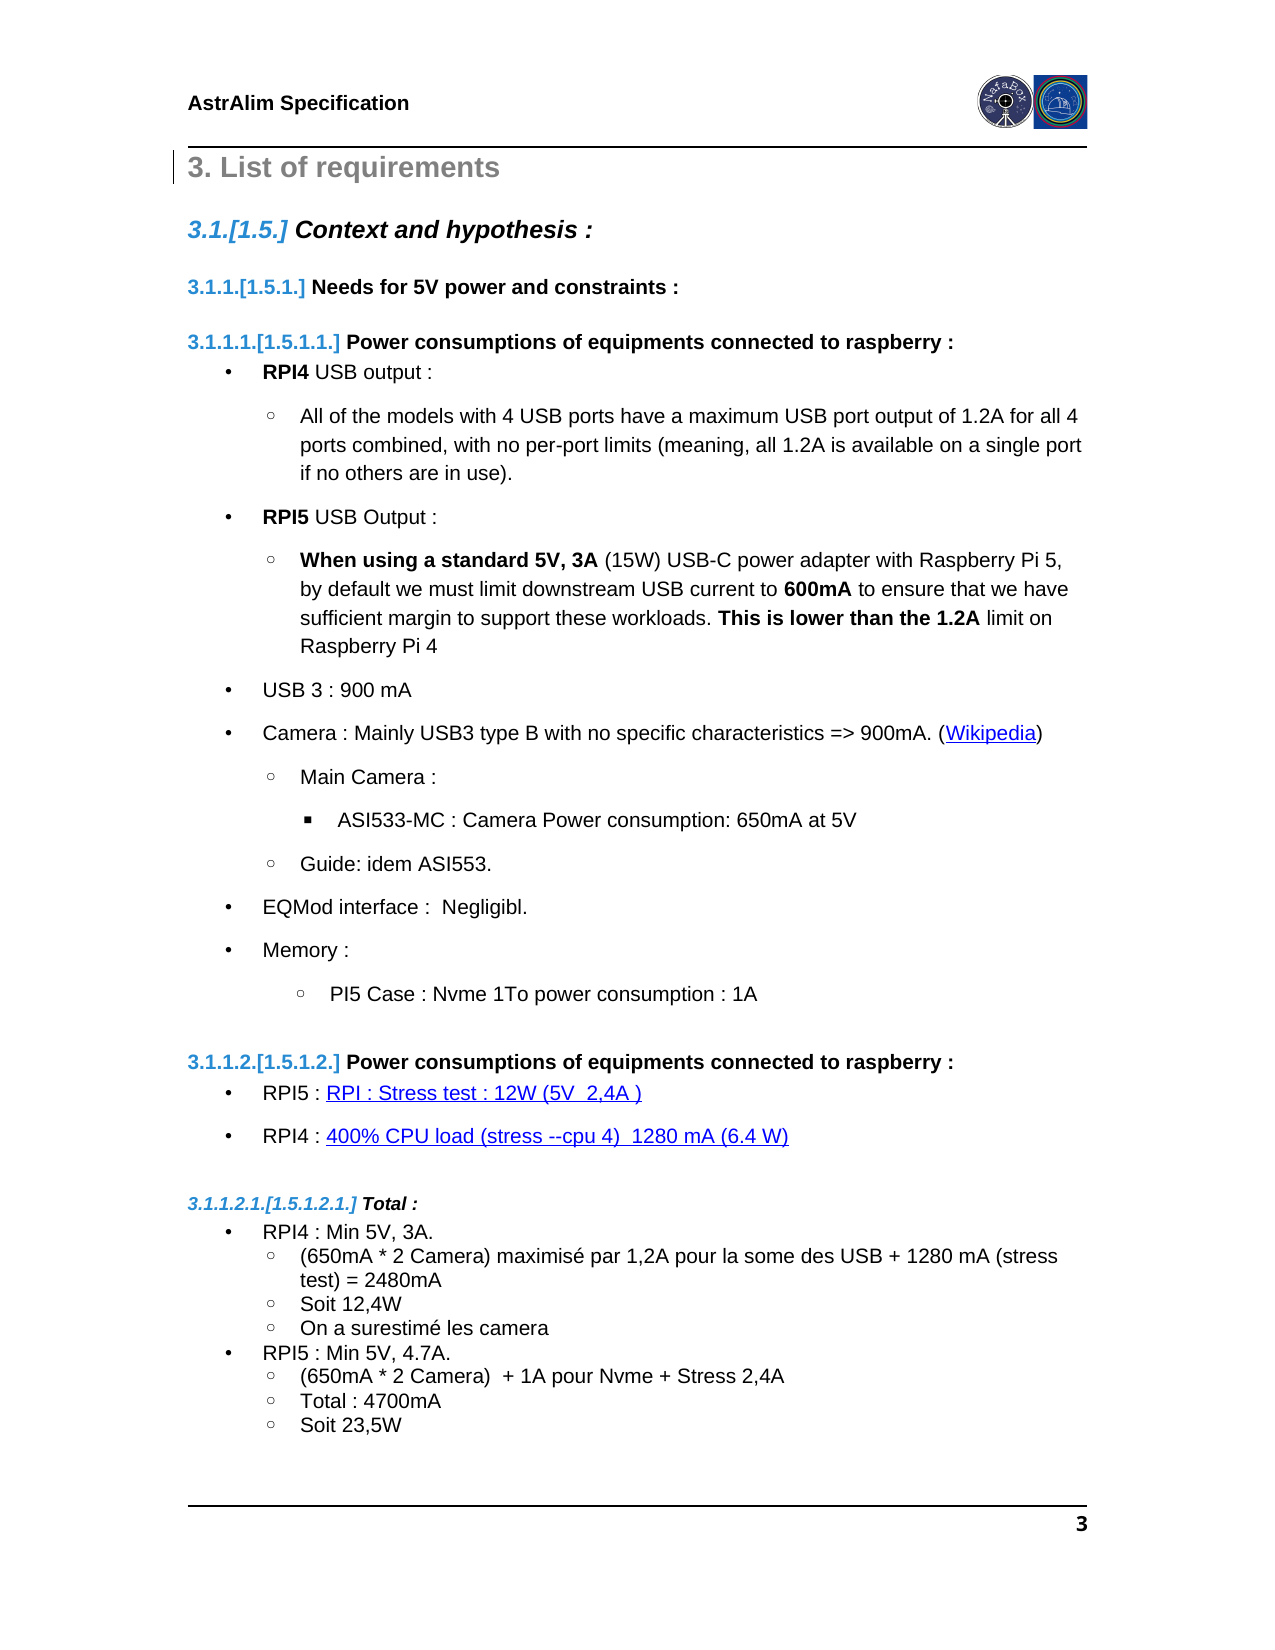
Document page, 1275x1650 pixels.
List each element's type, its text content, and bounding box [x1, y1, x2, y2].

list Camera : Mainly USB3 type B with no specific characteristics => 900mA. (Wikipedia) [225, 721, 1087, 745]
subtitle Needs for 5V power and constraints : [187, 275, 1087, 299]
list RPI5 USB Output : [225, 504, 1087, 529]
list RPI4 : 400% CPU load (stress --cpu 4) 1280 mA (6.4 W) [225, 1124, 1087, 1148]
list ASI533-MC : Camera Power consumption: 650mA at 5V [300, 808, 1087, 832]
list Soit 12,4W [262, 1292, 1087, 1316]
list RPI5 : Min 5V, 4.7A. [225, 1340, 1087, 1364]
list RPI4 : Min 5V, 3A. [225, 1220, 1087, 1244]
list All of the models with 4 USB ports have a maximum USB port output of 1.2A for all 4 ports combined, with no per-port limits (meaning, all 1.2A is available on a single port if no others are in use). [262, 404, 1087, 485]
list On a surestimé les camera [262, 1316, 1087, 1340]
subtitle Power consumptions of equipments connected to raspberry : [187, 1050, 1087, 1074]
list PI5 Case : Nvme 1To power consumption : 1A [292, 982, 1087, 1006]
list USB 3 : 900 mA [225, 678, 1087, 702]
list RPI5 : RPI : Stress test : 12W (5V 2,4A ) [225, 1080, 1087, 1104]
list Soit 23,5W [262, 1412, 1087, 1437]
picture [977, 75, 1088, 129]
list Main Camera : [262, 764, 1087, 789]
subtitle Total : [187, 1192, 1087, 1214]
list (650mA * 2 Camera) + 1A pour Nvme + Stress 2,4A [262, 1364, 1087, 1388]
list (650mA * 2 Camera) maximisé par 1,2A pour la some des USB + 1280 mA (stress test) = 2480mA [262, 1244, 1087, 1292]
list When using a standard 5V, 3A (15W) USB-C power adapter with Raspberry Pi 5, by default we must limit downstream USB current to 600mA to ensure that we have sufficient margin to support these workloads. This is lower than the 1.2A limit on Raspberry Pi 4 [262, 548, 1087, 658]
list RPI4 USB output : [225, 360, 1087, 384]
subtitle Power consumptions of equipments connected to raspberry : [187, 330, 1087, 354]
list Guide: idem ASI553. [262, 851, 1087, 876]
subtitle Context and hypothesis : [187, 215, 1087, 243]
list Total : 4700mA [262, 1388, 1087, 1412]
list Memory : [225, 938, 1087, 962]
list EQMod interface : Negligibl. [225, 895, 1087, 919]
